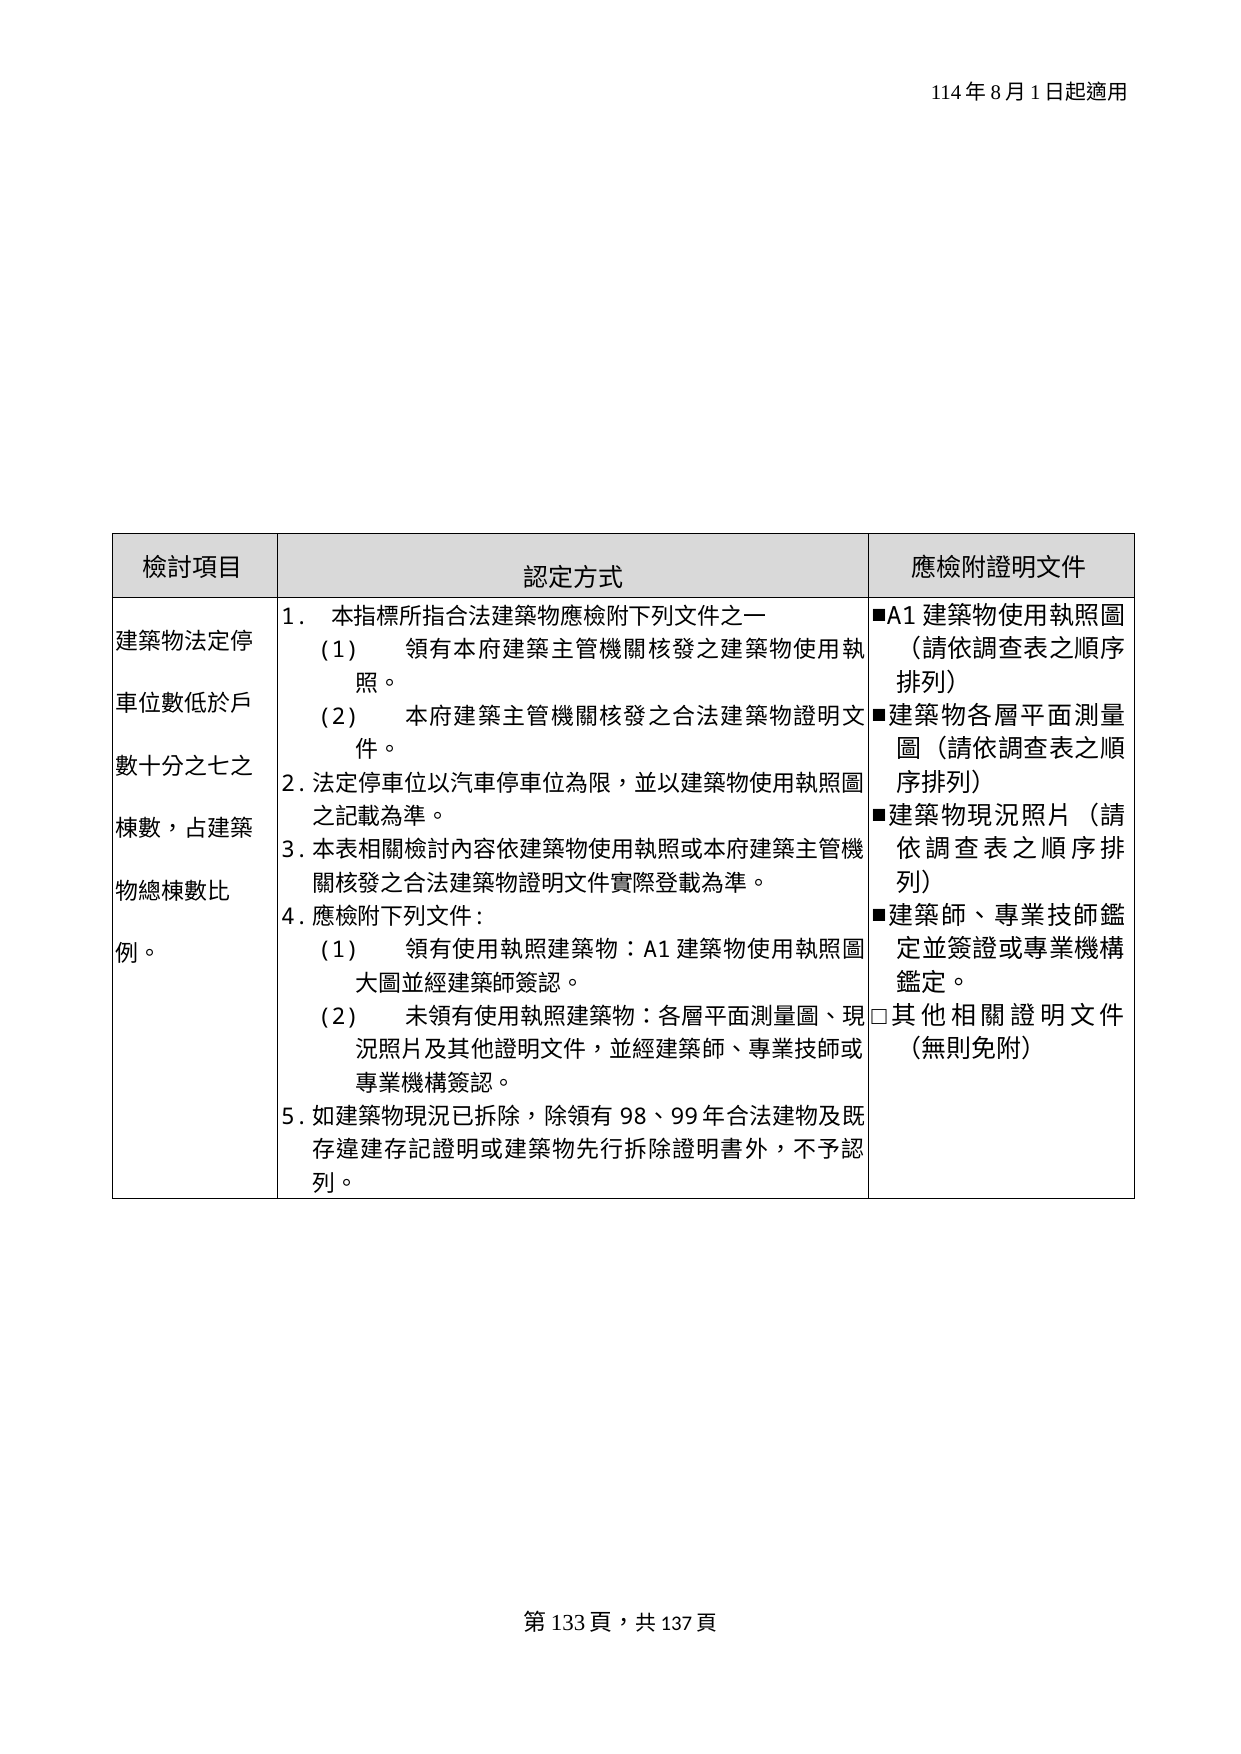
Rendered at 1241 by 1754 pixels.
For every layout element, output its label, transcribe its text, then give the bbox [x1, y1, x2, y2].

table_header 檢討項目 [113, 534, 277, 597]
table_header 應檢附證明文件 [869, 534, 1134, 597]
table_cell 本指標所指合法建築物應檢附下列文件之一 領有本府建築主管機關核發之建築物使用執照。 本府建築主管機關核發之合法建築物證明文件。 法定停車位以汽車停車位為限，並以建築物使用執照圖之記載為準。 本表相關檢討內容依建築物使用執照或本府建築主管機關核發之合法建築物證明文件實際登載為準。 應檢附下列文件: 領有使用執照建築物：A1建築物使用執照圖大圖並經建築師簽認。 未領有使用執照建築物：各層平面測量圖、現況照片及其他證明文件，並經建築師、專業技師或專業機構簽認。 如建築物現況已拆除，除領有98、99年合法建物及既存違建存記證明或建築物先行拆除證明書外，不予認列。 [278, 598, 868, 1198]
table_cell ■A1建築物使用執照圖（請依調查表之順序排列） ■建築物各層平面測量圖（請依調查表之順序排列） ■建築物現況照片（請依調查表之順序排列） ■建築師、專業技師鑑定並簽證或專業機構鑑定。 □其他相關證明文件（無則免附） [869, 598, 1134, 1198]
table_cell 建築物法定停車位數低於戶數十分之七之棟數，占建築物總棟數比例。 [113, 598, 277, 1198]
table_header 認定方式 [278, 534, 868, 597]
